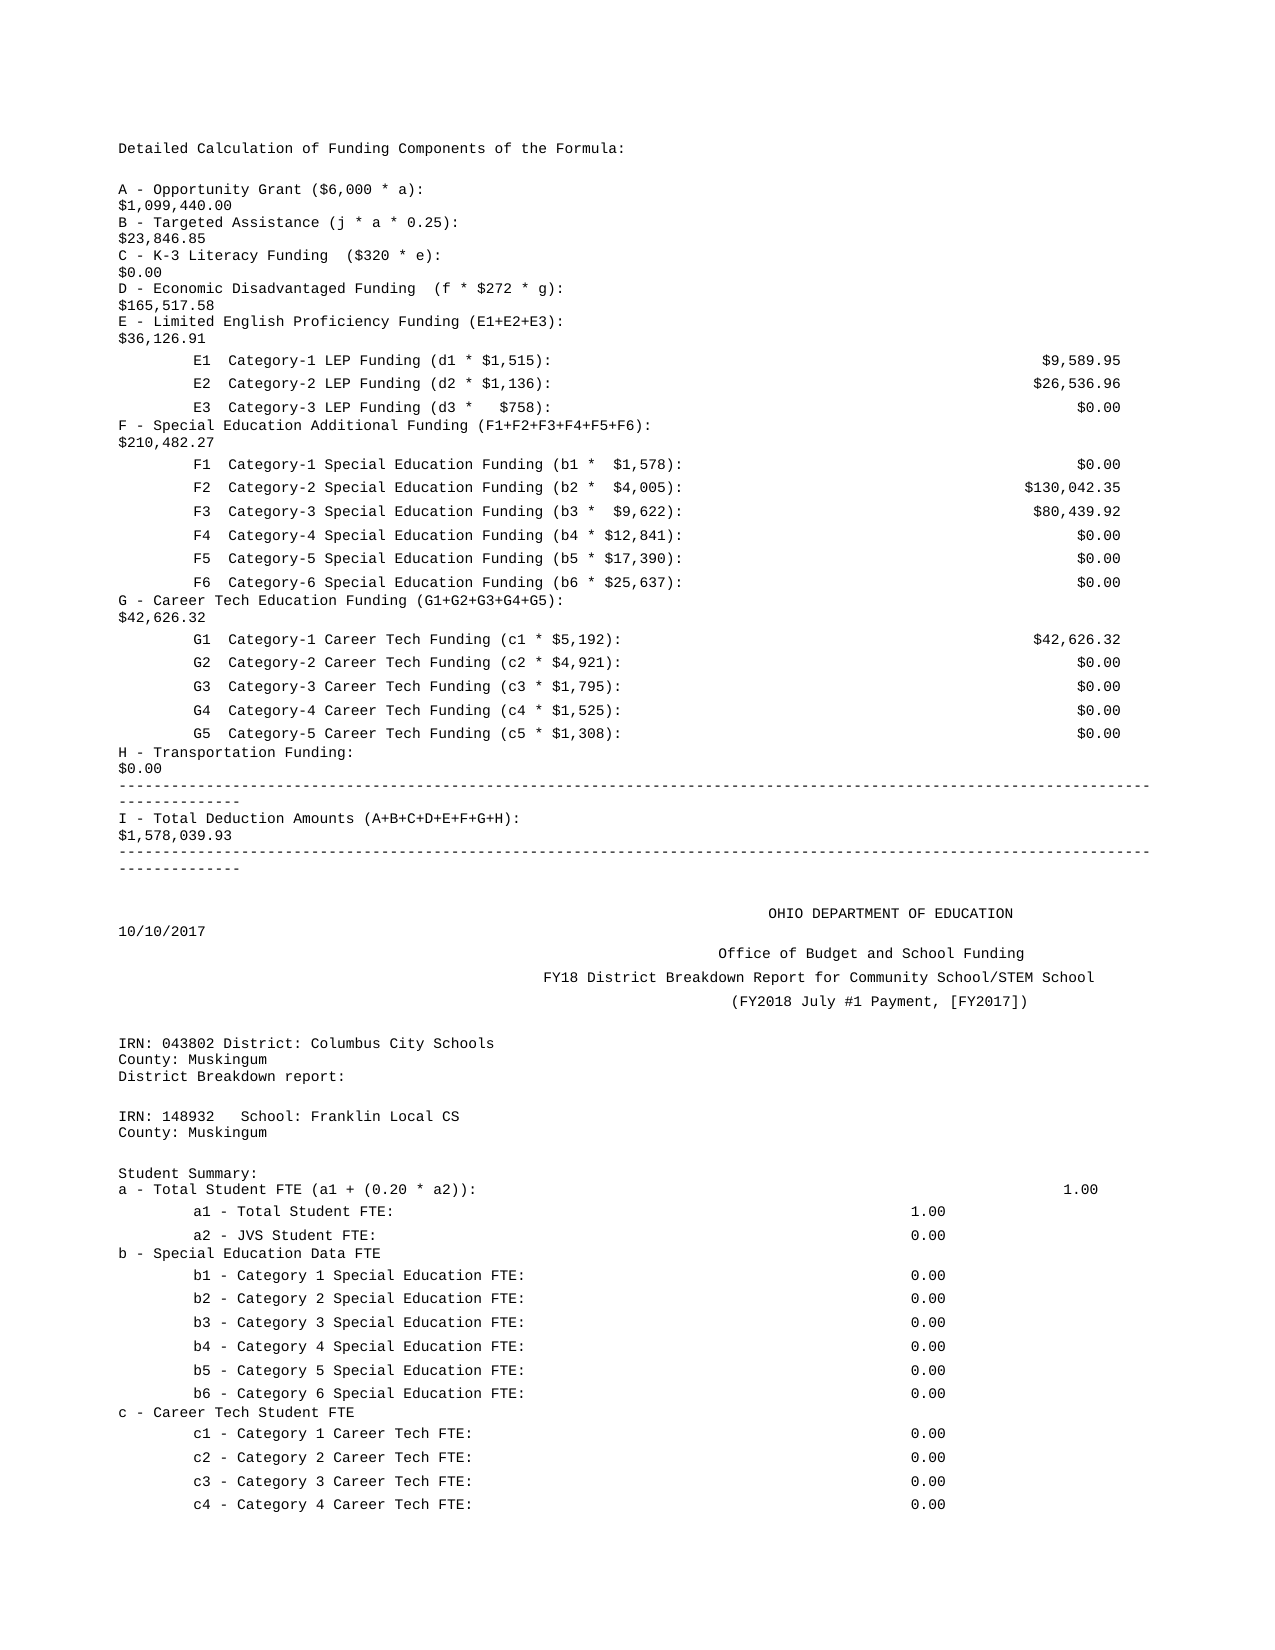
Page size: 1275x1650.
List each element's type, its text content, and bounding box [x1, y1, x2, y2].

text c3 - Category 3 Career Tech FTE: 0.00 [118, 1469, 1157, 1492]
text B - Targeted Assistance (j * a * 0.25): $23,846.85 [118, 215, 1157, 248]
text b3 - Category 3 Special Education FTE: 0.00 [118, 1310, 1157, 1334]
text a2 - JVS Student FTE: 0.00 [118, 1223, 1157, 1246]
text b5 - Category 5 Special Education FTE: 0.00 [118, 1357, 1157, 1381]
text G1 Category-1 Career Tech Funding (c1 * $5,192): $42,626.32 [118, 627, 1157, 650]
text a1 - Total Student FTE: 1.00 [118, 1199, 1157, 1223]
text b4 - Category 4 Special Education FTE: 0.00 [118, 1334, 1157, 1357]
text c - Career Tech Student FTE [118, 1405, 1157, 1421]
text G3 Category-3 Career Tech Funding (c3 * $1,795): $0.00 [118, 674, 1157, 698]
text G2 Category-2 Career Tech Funding (c2 * $4,921): $0.00 [118, 650, 1157, 674]
text District Breakdown report: [118, 1069, 1157, 1086]
text b1 - Category 1 Special Education FTE: 0.00 [118, 1263, 1157, 1287]
text c2 - Category 2 Career Tech FTE: 0.00 [118, 1445, 1157, 1469]
text F4 Category-4 Special Education Funding (b4 * $12,841): $0.00 [118, 523, 1157, 546]
text Student Summary: [118, 1166, 1157, 1182]
text E1 Category-1 LEP Funding (d1 * $1,515): $9,589.95 [118, 348, 1157, 371]
text c4 - Category 4 Career Tech FTE: 0.00 [118, 1492, 1157, 1516]
text F5 Category-5 Special Education Funding (b5 * $17,390): $0.00 [118, 546, 1157, 570]
text G - Career Tech Education Funding (G1+G2+G3+G4+G5): $42,626.32 [118, 593, 1157, 627]
text H - Transportation Funding: $0.00 [118, 745, 1157, 778]
text Detailed Calculation of Funding Components of the Formula: [118, 142, 1157, 158]
text b - Special Education Data FTE [118, 1246, 1157, 1263]
text F1 Category-1 Special Education Funding (b1 * $1,578): $0.00 [118, 452, 1157, 475]
text E3 Category-3 LEP Funding (d3 * $758): $0.00 [118, 395, 1157, 418]
text c1 - Category 1 Career Tech FTE: 0.00 [118, 1421, 1157, 1445]
text Office of Budget and School Funding [118, 941, 1157, 965]
text a - Total Student FTE (a1 + (0.20 * a2)): 1.00 [118, 1182, 1157, 1199]
text G5 Category-5 Career Tech Funding (c5 * $1,308): $0.00 [118, 721, 1157, 745]
text F3 Category-3 Special Education Funding (b3 * $9,622): $80,439.92 [118, 499, 1157, 523]
text F2 Category-2 Special Education Funding (b2 * $4,005): $130,042.35 [118, 475, 1157, 499]
text ------------------------------------------------------------------------------------------------------------------------------------ [118, 844, 1157, 877]
text E - Limited English Proficiency Funding (E1+E2+E3): $36,126.91 [118, 314, 1157, 348]
text b2 - Category 2 Special Education FTE: 0.00 [118, 1287, 1157, 1310]
text G4 Category-4 Career Tech Funding (c4 * $1,525): $0.00 [118, 698, 1157, 721]
text F6 Category-6 Special Education Funding (b6 * $25,637): $0.00 [118, 570, 1157, 593]
text C - K-3 Literacy Funding ($320 * e): $0.00 [118, 248, 1157, 281]
text FY18 District Breakdown Report for Community School/STEM School [118, 965, 1157, 988]
text IRN: 043802 District: Columbus City Schools County: Muskingum [118, 1036, 1157, 1069]
text E2 Category-2 LEP Funding (d2 * $1,136): $26,536.96 [118, 371, 1157, 395]
text F - Special Education Additional Funding (F1+F2+F3+F4+F5+F6): $210,482.27 [118, 418, 1157, 452]
text A - Opportunity Grant ($6,000 * a): $1,099,440.00 [118, 182, 1157, 215]
text IRN: 148932 School: Franklin Local CS County: Muskingum [118, 1109, 1157, 1142]
text (FY2018 July #1 Payment, [FY2017]) [118, 988, 1157, 1012]
text D - Economic Disadvantaged Funding (f * $272 * g): $165,517.58 [118, 281, 1157, 314]
text I - Total Deduction Amounts (A+B+C+D+E+F+G+H): $1,578,039.93 [118, 811, 1157, 844]
text b6 - Category 6 Special Education FTE: 0.00 [118, 1381, 1157, 1405]
text ------------------------------------------------------------------------------------------------------------------------------------ [118, 778, 1157, 811]
text OHIO DEPARTMENT OF EDUCATION 10/10/2017 [118, 901, 1157, 941]
